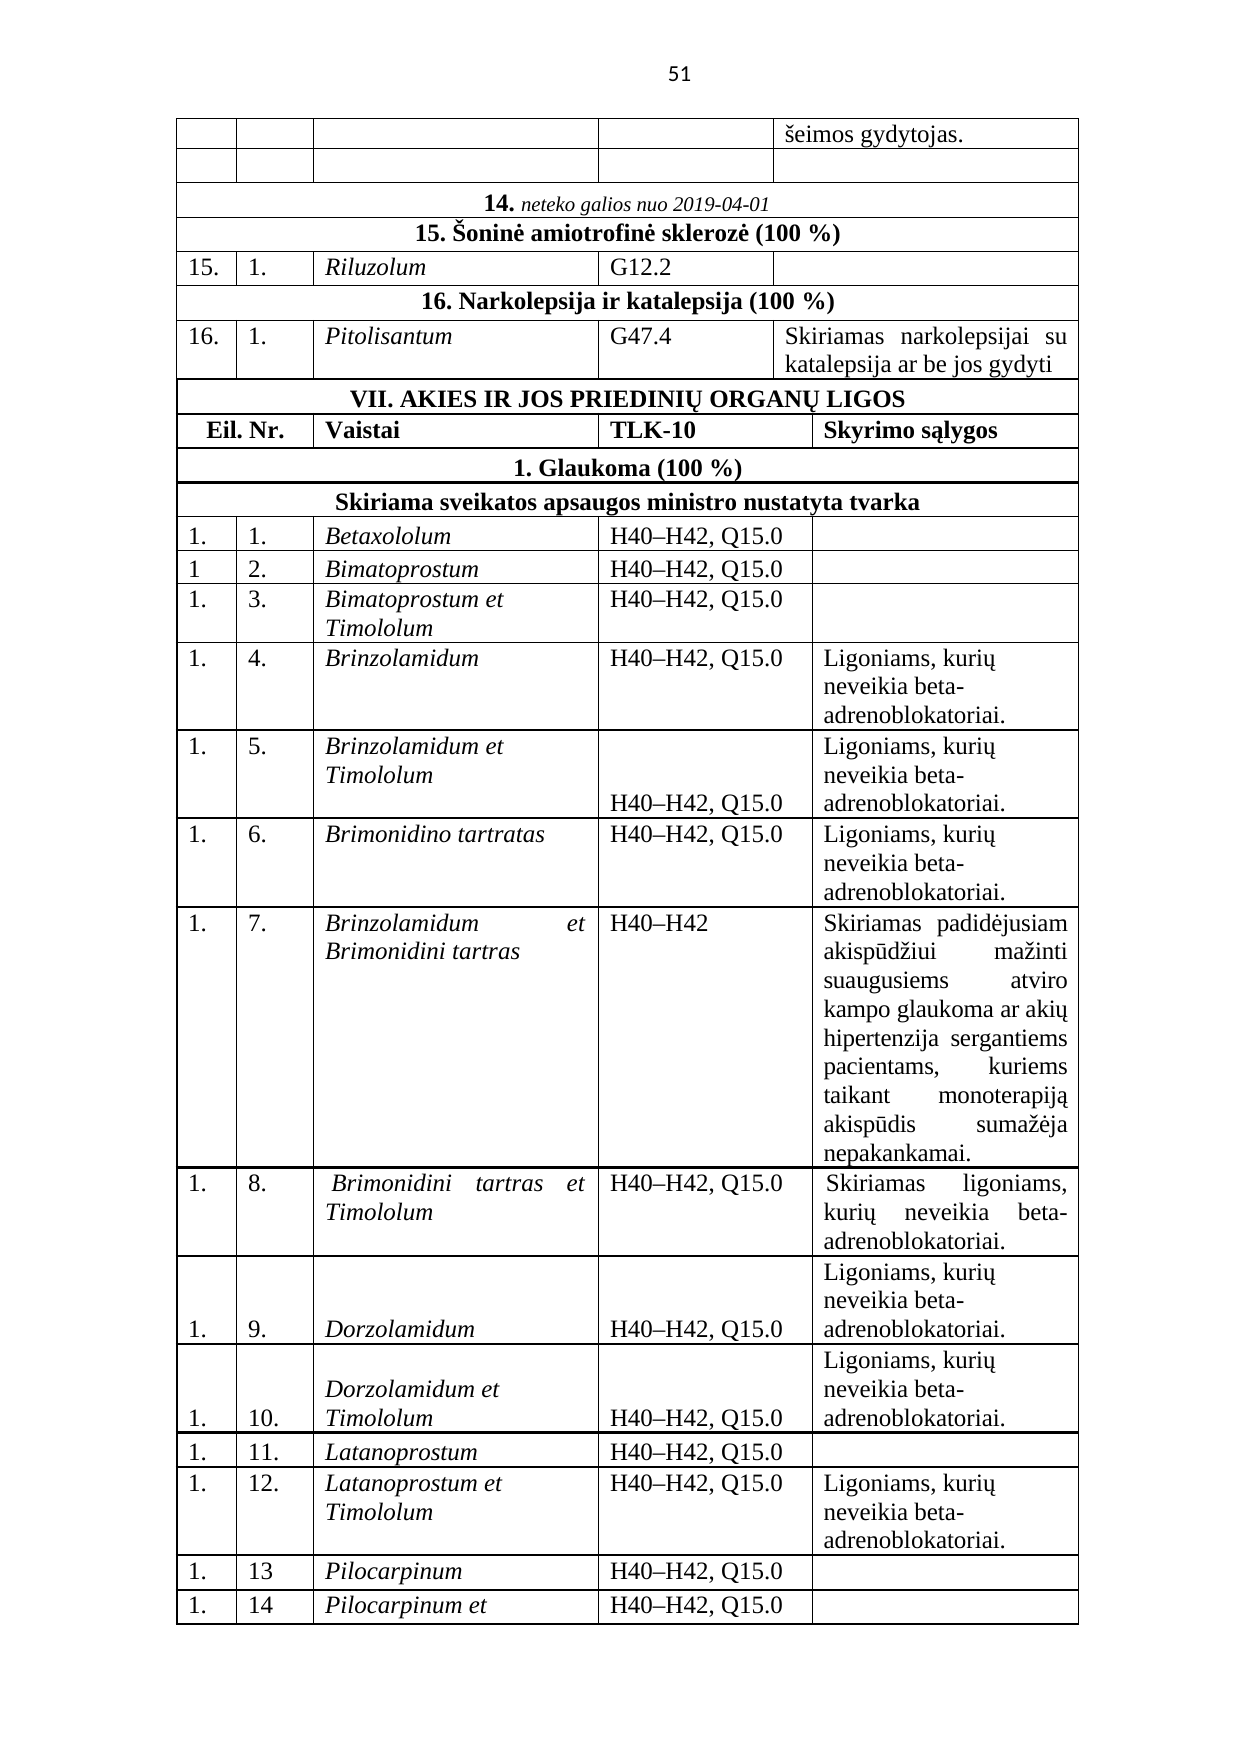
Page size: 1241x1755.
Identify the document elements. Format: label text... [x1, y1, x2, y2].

table_cell Brimonidini tartras et Timololum [314, 1169, 598, 1255]
table_cell [1093, 817, 1099, 906]
table_cell Dorzolamidum et Timololum [314, 1345, 598, 1431]
table_cell [1088, 1166, 1093, 1255]
table_cell [1084, 1589, 1088, 1623]
table_cell [1084, 447, 1088, 481]
table_cell H40–H42, Q15.0 [599, 551, 812, 583]
table_cell [1084, 906, 1088, 1166]
table_cell Brinzolamidum et Timololum [314, 731, 598, 817]
table_cell 1 [178, 551, 236, 583]
table_cell [1109, 1166, 1123, 1255]
table_cell [813, 551, 1078, 583]
table_cell [1084, 583, 1088, 642]
table_cell [1084, 217, 1088, 251]
table_cell [1109, 1255, 1123, 1343]
table_cell Latanoprostum [314, 1434, 598, 1466]
table_cell Skiriamas padidėjusiam akispūdžiui mažinti suaugusiems atviro kampo glaukoma ar akių hipertenzija sergantiems pacientams, kuriems taikant monoterapiją akispūdis sumažėja nepakankamai. [813, 908, 1078, 1166]
table_cell [1109, 118, 1123, 148]
table_cell [1099, 1255, 1103, 1343]
table_cell [1109, 550, 1123, 583]
table_cell [774, 252, 1078, 285]
table_cell [1093, 1255, 1099, 1343]
table_cell [177, 119, 236, 148]
table_cell [1109, 481, 1123, 516]
table_cell H40–H42, Q15.0 [599, 1434, 812, 1466]
table_cell Ligoniams, kurių neveikia beta-adrenoblokatoriai. [813, 643, 1078, 729]
table_cell [1103, 1166, 1109, 1255]
table_cell [237, 149, 313, 182]
table_cell [1099, 413, 1103, 447]
table_cell 14 [237, 1591, 313, 1623]
table_cell [1103, 1554, 1109, 1588]
table_cell [1079, 1589, 1083, 1623]
table_cell [1093, 148, 1099, 182]
table_cell [1079, 642, 1083, 729]
table_cell [1088, 251, 1093, 285]
table_cell [1079, 1466, 1083, 1554]
table_cell H40–H42, Q15.0 [599, 1169, 812, 1255]
table_cell [813, 584, 1078, 642]
table_cell [1079, 516, 1083, 550]
table_cell [1103, 583, 1109, 642]
table_cell [1099, 481, 1103, 516]
table_cell [1109, 516, 1123, 550]
table_cell [1103, 516, 1109, 550]
table_cell [1099, 1554, 1103, 1588]
table_cell [1084, 251, 1088, 285]
table_cell [1088, 1589, 1093, 1623]
table_cell [1099, 320, 1103, 378]
table_cell [237, 119, 313, 148]
table_cell 4. [237, 643, 313, 729]
table_cell [1103, 118, 1109, 148]
table_cell [1084, 642, 1088, 729]
table_cell H40–H42, Q15.0 [599, 643, 812, 729]
table_cell [1084, 148, 1088, 182]
table_cell [1084, 1166, 1088, 1255]
table_cell 1. Glaukoma (100 %) [178, 449, 1078, 481]
table_cell [1079, 118, 1083, 148]
table_cell H40–H42, Q15.0 [599, 819, 812, 906]
table_cell 6. [237, 819, 313, 906]
table_cell [1079, 217, 1083, 251]
table_cell [1093, 729, 1099, 817]
table_cell 1. [178, 584, 236, 642]
table_cell [1109, 182, 1123, 217]
table_cell 1. [237, 517, 313, 550]
table_cell [1079, 148, 1083, 182]
table_cell [1103, 817, 1109, 906]
table_cell H40–H42, Q15.0 [599, 517, 812, 550]
table_cell [1103, 217, 1109, 251]
table_cell [1093, 285, 1099, 320]
table_cell G12.2 [599, 252, 773, 285]
table_cell [1088, 447, 1093, 481]
table_cell Brinzolamidum [314, 643, 598, 729]
table_cell [1103, 413, 1109, 447]
table_cell [774, 149, 1078, 182]
table_cell [1088, 118, 1093, 148]
table_cell 13 [237, 1556, 313, 1588]
table_cell [1088, 481, 1093, 516]
table_cell G47.4 [599, 321, 773, 378]
table_cell [1088, 550, 1093, 583]
table_cell [1079, 1255, 1083, 1343]
table_cell [599, 149, 773, 182]
table_cell VII. AKIES IR JOS PRIEDINIŲ ORGANŲ LIGOS [178, 380, 1078, 413]
table_cell 10. [237, 1345, 313, 1431]
table_cell [1093, 182, 1099, 217]
table_cell 1. [178, 1468, 236, 1554]
table_cell [1099, 217, 1103, 251]
table_cell [1103, 148, 1109, 182]
table_cell [1093, 251, 1099, 285]
table_cell 1. [178, 517, 236, 550]
table_cell 16. [177, 321, 236, 378]
table_cell 1. [178, 1257, 236, 1343]
table_cell [1093, 1431, 1099, 1466]
table_cell [1084, 1343, 1088, 1431]
table_cell [1079, 413, 1083, 447]
table_cell [1088, 642, 1093, 729]
table_cell [1109, 642, 1123, 729]
table_cell [1088, 729, 1093, 817]
table_cell 15. Šoninė amiotrofinė sklerozė (100 %) [177, 218, 1078, 251]
table_cell [1103, 906, 1109, 1166]
table_cell [1093, 447, 1099, 481]
table_cell [1093, 1166, 1099, 1255]
table_cell [1099, 1166, 1103, 1255]
table_cell Skiriama sveikatos apsaugos ministro nustatyta tvarka [178, 484, 1078, 516]
table_cell [1109, 906, 1123, 1166]
table_cell [1109, 413, 1123, 447]
table_cell 1. [178, 908, 236, 1166]
table_cell [1084, 285, 1088, 320]
table_cell [1099, 817, 1103, 906]
table_cell 11. [237, 1434, 313, 1466]
table_cell [1109, 817, 1123, 906]
table_cell H40–H42, Q15.0 [599, 584, 812, 642]
table_cell [1088, 378, 1093, 413]
table_cell Pilocarpinum [314, 1556, 598, 1588]
table_cell [1109, 148, 1123, 182]
table_cell 1. [178, 731, 236, 817]
table_cell [1103, 1343, 1109, 1431]
table_cell [1088, 148, 1093, 182]
table_cell [1093, 118, 1099, 148]
table_cell [1088, 1466, 1093, 1554]
table_cell [1093, 906, 1099, 1166]
table_cell [1079, 481, 1083, 516]
table_cell Brinzolamidum et Brimonidini tartras [314, 908, 598, 1166]
table_cell [1103, 550, 1109, 583]
table_cell [1084, 413, 1088, 447]
table_cell [1099, 148, 1103, 182]
table_cell [1109, 217, 1123, 251]
table_cell [1079, 583, 1083, 642]
table_cell [1084, 516, 1088, 550]
table_cell [1093, 320, 1099, 378]
table_cell 9. [237, 1257, 313, 1343]
table_cell [1109, 1343, 1123, 1431]
table_cell Riluzolum [314, 252, 598, 285]
table_cell [1088, 906, 1093, 1166]
table_cell [1099, 251, 1103, 285]
table_cell [1084, 182, 1088, 217]
table_cell [1079, 285, 1083, 320]
table_cell Brimonidino tartratas [314, 819, 598, 906]
table_cell [813, 1434, 1078, 1466]
table_cell [1088, 182, 1093, 217]
table_cell [1099, 447, 1103, 481]
table_cell Ligoniams, kurių neveikia beta-adrenoblokatoriai. [813, 819, 1078, 906]
table_cell [1099, 583, 1103, 642]
table_cell [1093, 1466, 1099, 1554]
table_cell [1088, 1431, 1093, 1466]
table_cell [813, 1556, 1078, 1588]
table_cell 1. [178, 1556, 236, 1588]
table_cell [1093, 1589, 1099, 1623]
table_cell Bimatoprostum [314, 551, 598, 583]
table_cell [1099, 1343, 1103, 1431]
table_cell [1084, 118, 1088, 148]
table_cell 1. [178, 1591, 236, 1623]
table_cell [1103, 1255, 1109, 1343]
table_cell [1099, 285, 1103, 320]
table_cell 1. [178, 1434, 236, 1466]
table_cell Vaistai [314, 415, 598, 447]
table_cell H40–H42, Q15.0 [599, 1345, 812, 1431]
table_cell [1103, 285, 1109, 320]
table_cell 1. [178, 1169, 236, 1255]
table_cell [1099, 906, 1103, 1166]
table_cell [1079, 378, 1083, 413]
table_cell [1088, 217, 1093, 251]
table_cell [1088, 1255, 1093, 1343]
table_cell Ligoniams, kurių neveikia beta-adrenoblokatoriai. [813, 731, 1078, 817]
table_cell [1099, 550, 1103, 583]
table_cell 1. [178, 1345, 236, 1431]
table_cell 2. [237, 551, 313, 583]
table_cell [1103, 642, 1109, 729]
table_cell [1099, 378, 1103, 413]
table_cell 1. [178, 643, 236, 729]
table_cell [314, 149, 598, 182]
table_cell 1. [178, 819, 236, 906]
table_cell [1109, 251, 1123, 285]
table_cell [1079, 251, 1083, 285]
table_cell Skyrimo sąlygos [813, 415, 1078, 447]
table_cell [1109, 583, 1123, 642]
table_cell [1079, 1343, 1083, 1431]
table_cell H40–H42 [599, 908, 812, 1166]
table_cell [1103, 182, 1109, 217]
table_cell [1079, 320, 1083, 378]
table_cell Skiriamas narkolepsijai su katalepsija ar be jos gydyti [774, 321, 1078, 378]
table_cell [1088, 320, 1093, 378]
table_cell 16. Narkolepsija ir katalepsija (100 %) [177, 286, 1078, 320]
table_cell [1084, 550, 1088, 583]
table_cell Ligoniams, kurių neveikia beta-adrenoblokatoriai. [813, 1257, 1078, 1343]
table_cell Eil. Nr. [178, 415, 313, 447]
table_cell [1099, 516, 1103, 550]
table_cell [1079, 729, 1083, 817]
table_cell [1079, 550, 1083, 583]
table_cell H40–H42, Q15.0 [599, 1257, 812, 1343]
table_cell [1084, 320, 1088, 378]
table_cell [1079, 1431, 1083, 1466]
table_cell [1103, 729, 1109, 817]
table_cell 8. [237, 1169, 313, 1255]
table_cell 1. [237, 252, 313, 285]
table_cell Pitolisantum [314, 321, 598, 378]
table_cell [1093, 516, 1099, 550]
table_cell [1093, 378, 1099, 413]
table_cell [1109, 320, 1123, 378]
table_cell [314, 119, 598, 148]
table_cell Pilocarpinum et [314, 1591, 598, 1623]
table_cell [1109, 1431, 1123, 1466]
table_cell [1093, 481, 1099, 516]
table_cell [1109, 378, 1123, 413]
table_cell 3. [237, 584, 313, 642]
table_cell [1103, 1589, 1109, 1623]
table_cell [1084, 1255, 1088, 1343]
table_cell Latanoprostum et Timololum [314, 1468, 598, 1554]
table_cell [1099, 1589, 1103, 1623]
table_cell [1084, 1431, 1088, 1466]
table_cell 12. [237, 1468, 313, 1554]
table_cell [599, 119, 773, 148]
table_cell [1093, 413, 1099, 447]
table_cell [1088, 413, 1093, 447]
table_cell [1093, 583, 1099, 642]
table_cell [1109, 729, 1123, 817]
table_cell [1099, 1431, 1103, 1466]
table_cell 15. [177, 252, 236, 285]
table_cell [1084, 817, 1088, 906]
table_cell [1099, 182, 1103, 217]
table_cell 1. [237, 321, 313, 378]
table_cell [1093, 642, 1099, 729]
table_cell [1103, 378, 1109, 413]
table_cell [1103, 1431, 1109, 1466]
table_cell [1109, 1466, 1123, 1554]
table_cell TLK-10 [599, 415, 812, 447]
table_cell [1079, 1554, 1083, 1588]
table_cell [813, 1591, 1078, 1623]
table_cell [1093, 1554, 1099, 1588]
table_cell Skiriamas ligoniams, kurių neveikia beta-adrenoblokatoriai. [813, 1169, 1078, 1255]
table_cell [1084, 1554, 1088, 1588]
table_cell [1084, 1466, 1088, 1554]
table_cell Bimatoprostum et Timololum [314, 584, 598, 642]
table_cell [1109, 285, 1123, 320]
table_cell [1099, 1466, 1103, 1554]
table_cell [1093, 550, 1099, 583]
table_cell H40–H42, Q15.0 [599, 1468, 812, 1554]
table_cell šeimos gydytojas. [774, 119, 1078, 148]
table_cell H40–H42, Q15.0 [599, 731, 812, 817]
table_cell Ligoniams, kurių neveikia beta-adrenoblokatoriai. [813, 1468, 1078, 1554]
table_cell [177, 149, 236, 182]
table_cell [1103, 320, 1109, 378]
table_cell [1084, 481, 1088, 516]
table_cell [813, 517, 1078, 550]
table_cell [1079, 906, 1083, 1166]
table_cell [1088, 1343, 1093, 1431]
table_cell [1103, 1466, 1109, 1554]
table_cell [1093, 1343, 1099, 1431]
table_cell [1079, 817, 1083, 906]
table_cell 5. [237, 731, 313, 817]
table_cell [1079, 182, 1083, 217]
table_cell [1088, 583, 1093, 642]
table_cell [1088, 817, 1093, 906]
table_cell [1103, 481, 1109, 516]
table_cell [1088, 285, 1093, 320]
table_cell [1103, 251, 1109, 285]
table_cell [1079, 447, 1083, 481]
table_cell [1109, 1589, 1123, 1623]
table_cell Dorzolamidum [314, 1257, 598, 1343]
table_cell [1079, 1166, 1083, 1255]
table_cell Betaxololum [314, 517, 598, 550]
table_cell [1099, 642, 1103, 729]
table_cell [1084, 729, 1088, 817]
table_cell [1093, 217, 1099, 251]
table_cell [1099, 729, 1103, 817]
table_cell Ligoniams, kurių neveikia beta-adrenoblokatoriai. [813, 1345, 1078, 1431]
table_cell [1088, 1554, 1093, 1588]
table_cell [1099, 118, 1103, 148]
table_cell 14. neteko galios nuo 2019-04-01 [177, 183, 1078, 217]
table_cell [1109, 1554, 1123, 1588]
table_cell [1109, 447, 1123, 481]
table_cell [1084, 378, 1088, 413]
table_cell [1088, 516, 1093, 550]
table_cell H40–H42, Q15.0 [599, 1556, 812, 1588]
table_cell [1103, 447, 1109, 481]
table_cell 7. [237, 908, 313, 1166]
table_cell H40–H42, Q15.0 [599, 1591, 812, 1623]
